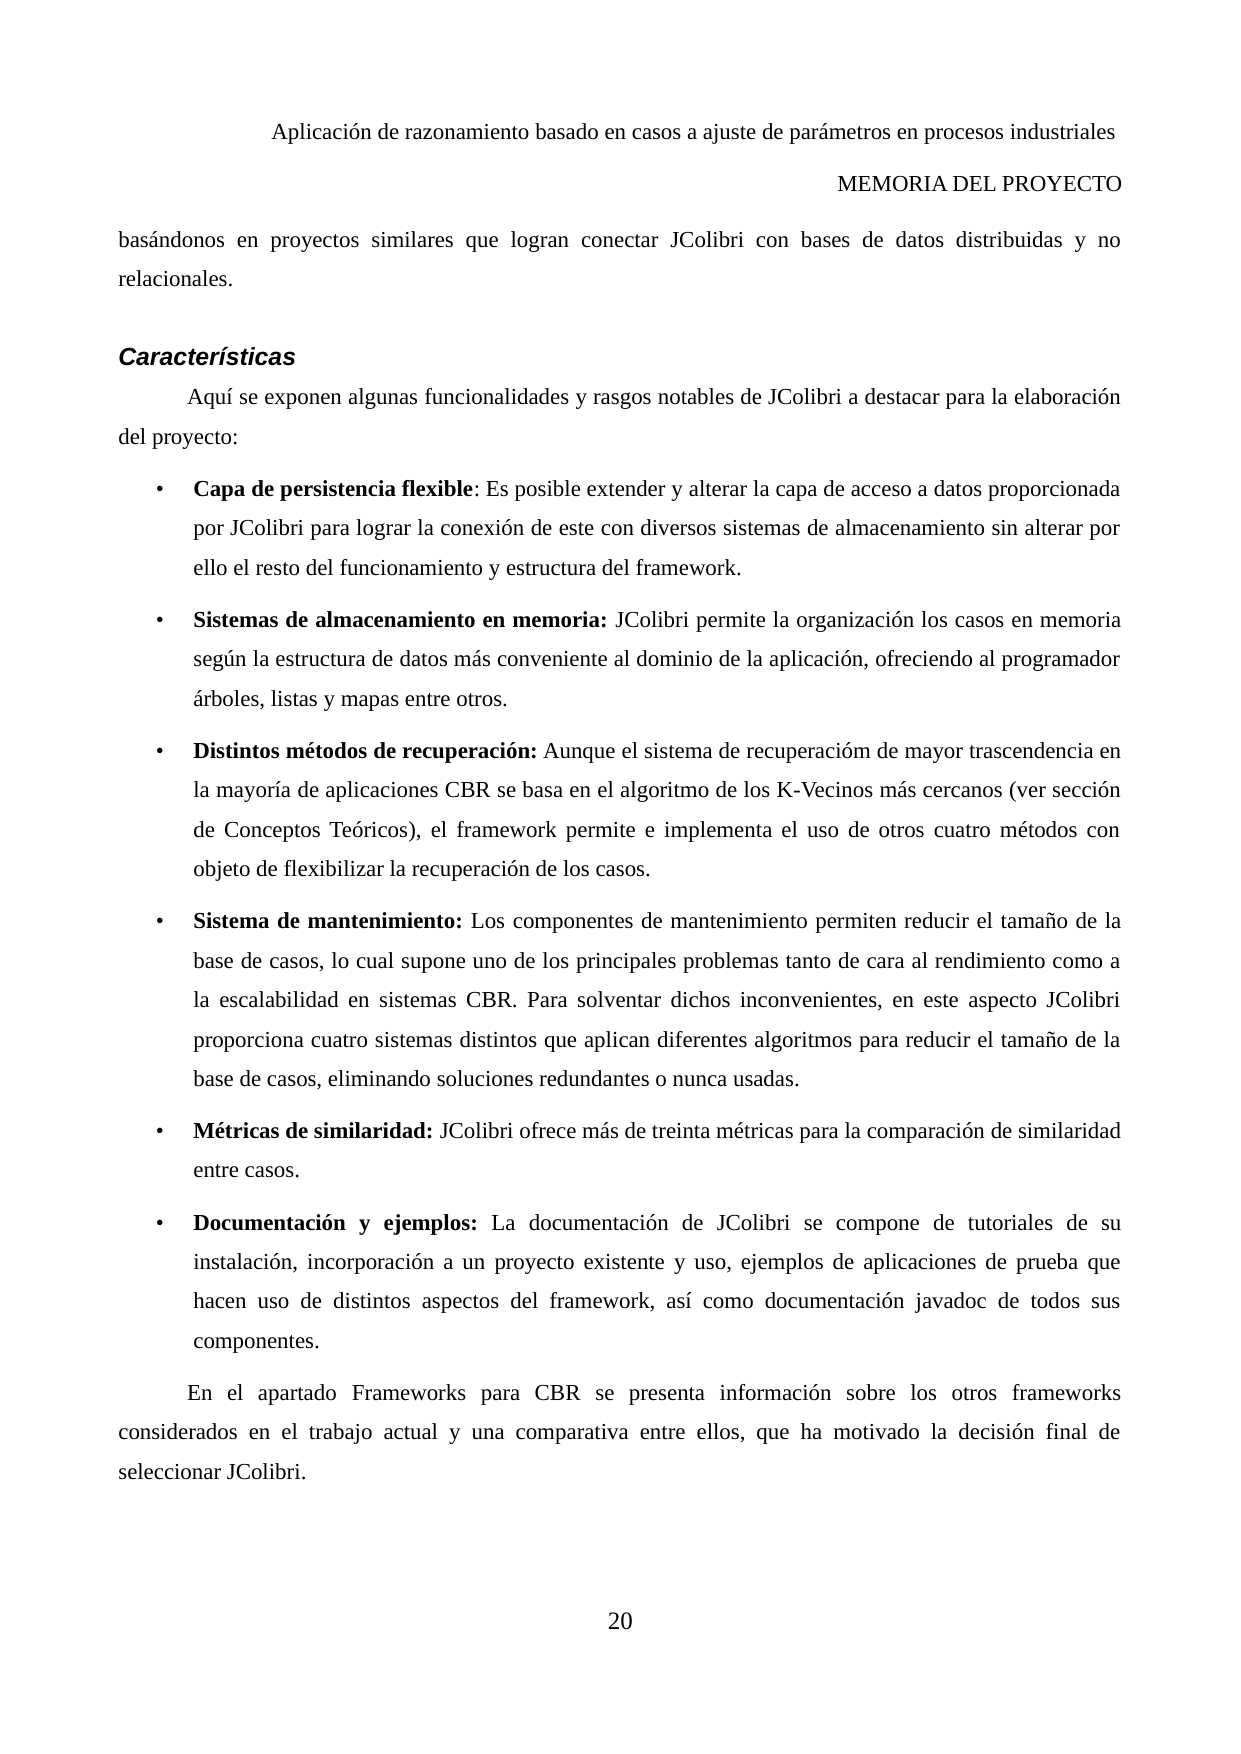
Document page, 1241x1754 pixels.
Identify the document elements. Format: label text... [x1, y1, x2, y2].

list Distintos métodos de recuperación: Aunque el sistema de recuperacióm de mayor trascendencia en la mayoría de aplicaciones CBR se basa en el algoritmo de los K-Vecinos más cercanos (ver sección de Conceptos Teóricos), el framework permite e implementa el uso de otros cuatro métodos con objeto de flexibilizar la recuperación de los casos. [156, 737, 1122, 882]
list Métricas de similaridad: JColibri ofrece más de treinta métricas para la comparación de similaridad entre casos. [156, 1117, 1122, 1183]
subtitle Características [118, 342, 1122, 371]
list Sistema de mantenimiento: Los componentes de mantenimiento permiten reducir el tamaño de la base de casos, lo cual supone uno de los principales problemas tanto de cara al rendimiento como a la escalabilidad en sistemas CBR. Para solventar dichos inconvenientes, en este aspecto JColibri proporciona cuatro sistemas distintos que aplican diferentes algoritmos para reducir el tamaño de la base de casos, eliminando soluciones redundantes o nunca usadas. [156, 907, 1122, 1091]
text Aquí se exponen algunas funcionalidades y rasgos notables de JColibri a destacar para la elaboración del proyecto: [118, 383, 1122, 449]
list Documentación y ejemplos: La documentación de JColibri se compone de tutoriales de su instalación, incorporación a un proyecto existente y uso, ejemplos de aplicaciones de prueba que hacen uso de distintos aspectos del framework, así como documentación javadoc de todos sus componentes. [156, 1208, 1122, 1353]
list Sistemas de almacenamiento en memoria: JColibri permite la organización los casos en memoria según la estructura de datos más conveniente al dominio de la aplicación, ofreciendo al programador árboles, listas y mapas entre otros. [156, 606, 1122, 711]
list Capa de persistencia flexible: Es posible extender y alterar la capa de acceso a datos proporcionada por JColibri para lograr la conexión de este con diversos sistemas de almacenamiento sin alterar por ello el resto del funcionamiento y estructura del framework. [156, 475, 1122, 580]
text basándonos en proyectos similares que logran conectar JColibri con bases de datos distribuidas y no relacionales. [118, 226, 1122, 292]
text En el apartado Frameworks para CBR se presenta información sobre los otros frameworks considerados en el trabajo actual y una comparativa entre ellos, que ha motivado la decisión final de seleccionar JColibri. [118, 1379, 1122, 1484]
